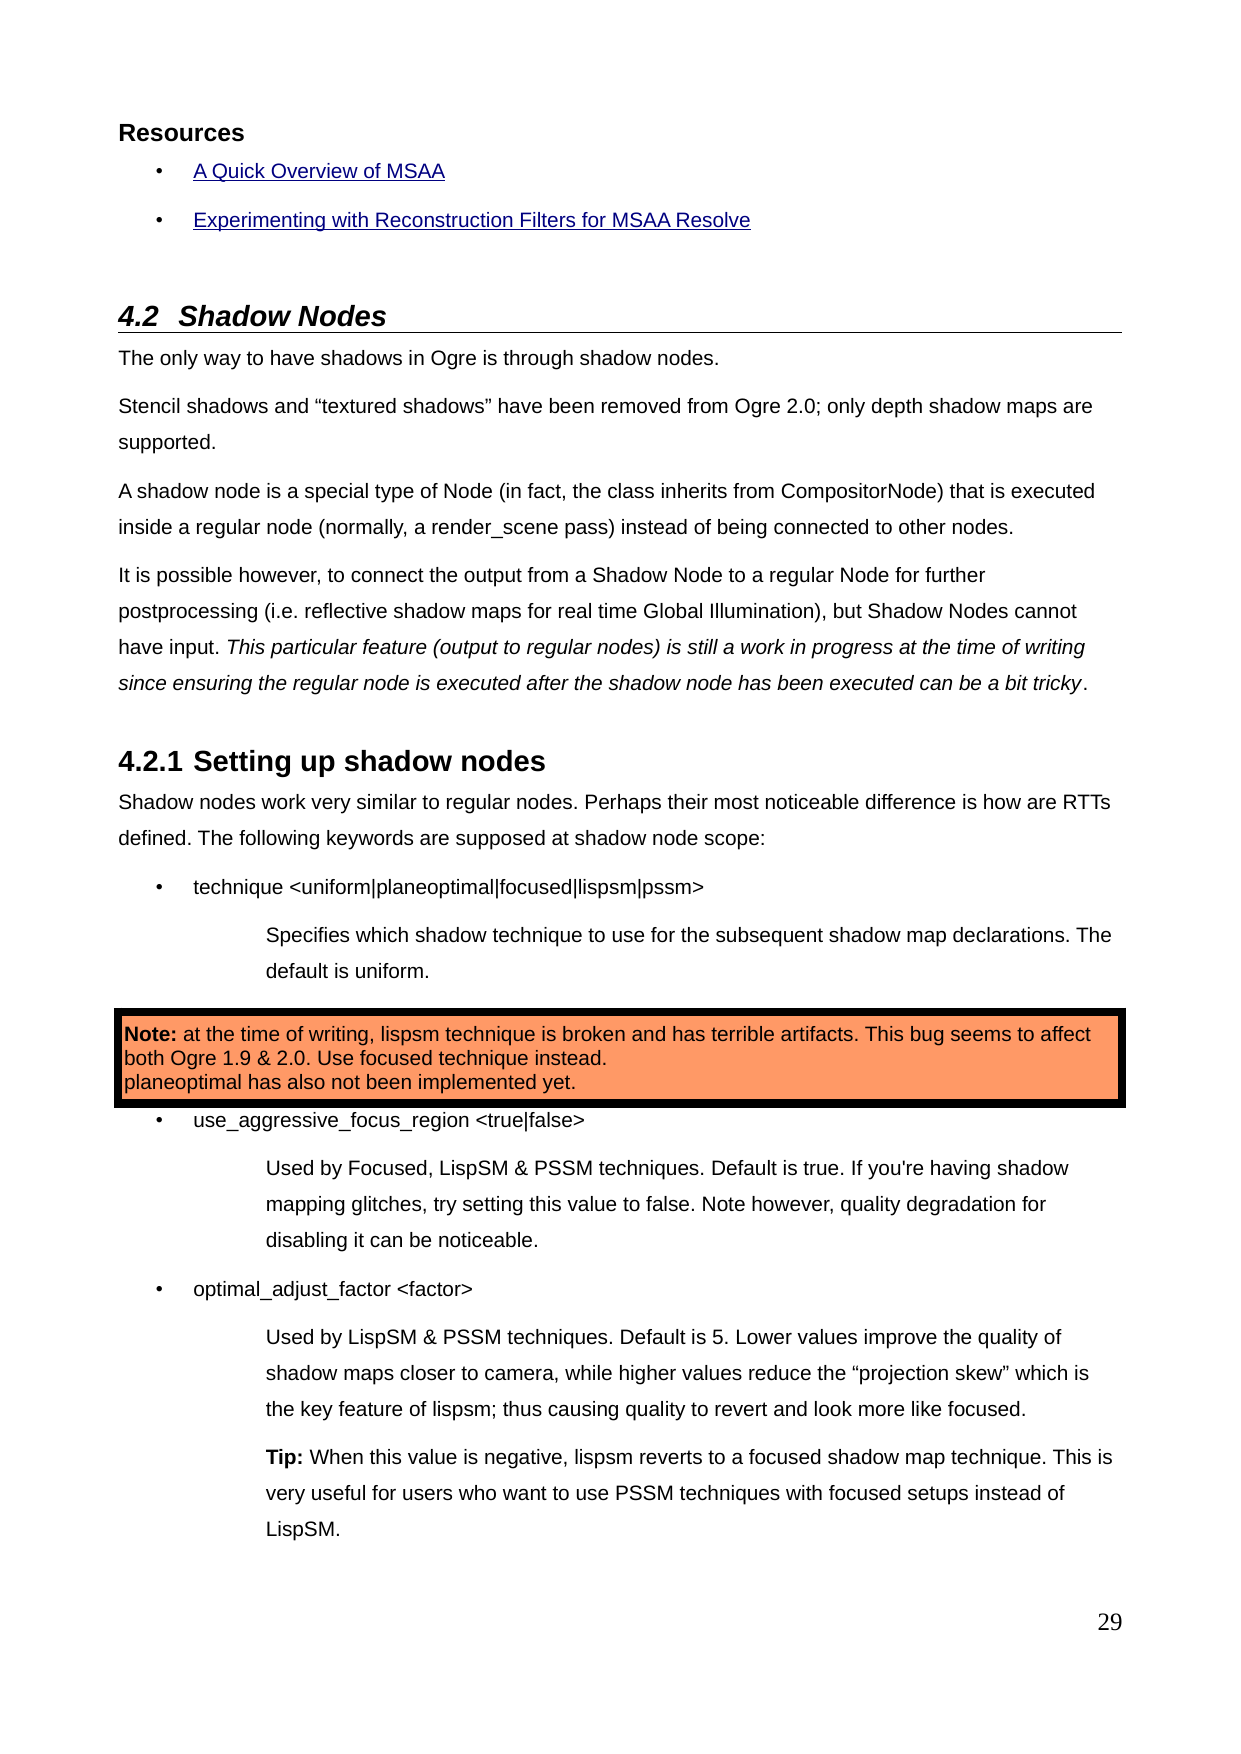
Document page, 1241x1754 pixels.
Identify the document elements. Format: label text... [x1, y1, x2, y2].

text Specifies which shadow technique to use for the subsequent shadow map declarations. The default is uniform. [266, 923, 1122, 983]
text Shadow nodes work very similar to regular nodes. Perhaps their most noticeable difference is how are RTTs defined. The following keywords are supposed at shadow node scope: [118, 790, 1122, 850]
list optimal_adjust_factor <factor> [156, 1276, 1122, 1300]
text It is possible however, to connect the output from a Shadow Node to a regular Node for further postprocessing (i.e. reflective shadow maps for real time Global Illumination), but Shadow Nodes cannot have input. This particular feature (output to regular nodes) is still a work in progress at the time of writing since ensuring the regular node is executed after the shadow node has been executed can be a bit tricky. [118, 563, 1122, 695]
list A Quick Overview of MSAA [156, 159, 1122, 183]
text A shadow node is a special type of Node (in fact, the class inherits from CompositorNode) that is executed inside a regular node (normally, a render_scene pass) instead of being connected to other nodes. [118, 478, 1122, 538]
text Tip: When this value is negative, lispsm reverts to a focused shadow map technique. This is very useful for users who want to use PSSM techniques with focused setups instead of LispSM. [266, 1445, 1122, 1541]
subtitle Setting up shadow nodes [118, 744, 1122, 778]
subtitle Shadow Nodes [118, 299, 1122, 332]
list Experimenting with Reconstruction Filters for MSAA Resolve [156, 208, 1122, 232]
subtitle Resources [118, 118, 1122, 147]
list technique <uniform|planeoptimal|focused|lispsm|pssm> [156, 874, 1122, 899]
list use_aggressive_focus_region <true|false> [156, 1108, 1122, 1132]
text Used by LispSM & PSSM techniques. Default is 5. Lower values improve the quality of shadow maps closer to camera, while higher values reduce the “projection skew” which is the key feature of lispsm; thus causing quality to revert and look more like focused. [266, 1325, 1122, 1421]
text Used by Focused, LispSM & PSSM techniques. Default is true. If you're having shadow mapping glitches, try setting this value to false. Note however, quality degradation for disabling it can be noticeable. [266, 1156, 1122, 1252]
table_header Note: at the time of writing, lispsm technique is broken and has terrible artifacts. This bug seems to affect both Ogre 1.9 & 2.0. Use focused technique instead. planeoptimal has also not been implemented yet. [122, 1016, 1118, 1099]
text The only way to have shadows in Ogre is through shadow nodes. [118, 346, 1122, 370]
text Stencil shadows and “textured shadows” have been removed from Ogre 2.0; only depth shadow maps are supported. [118, 394, 1122, 454]
